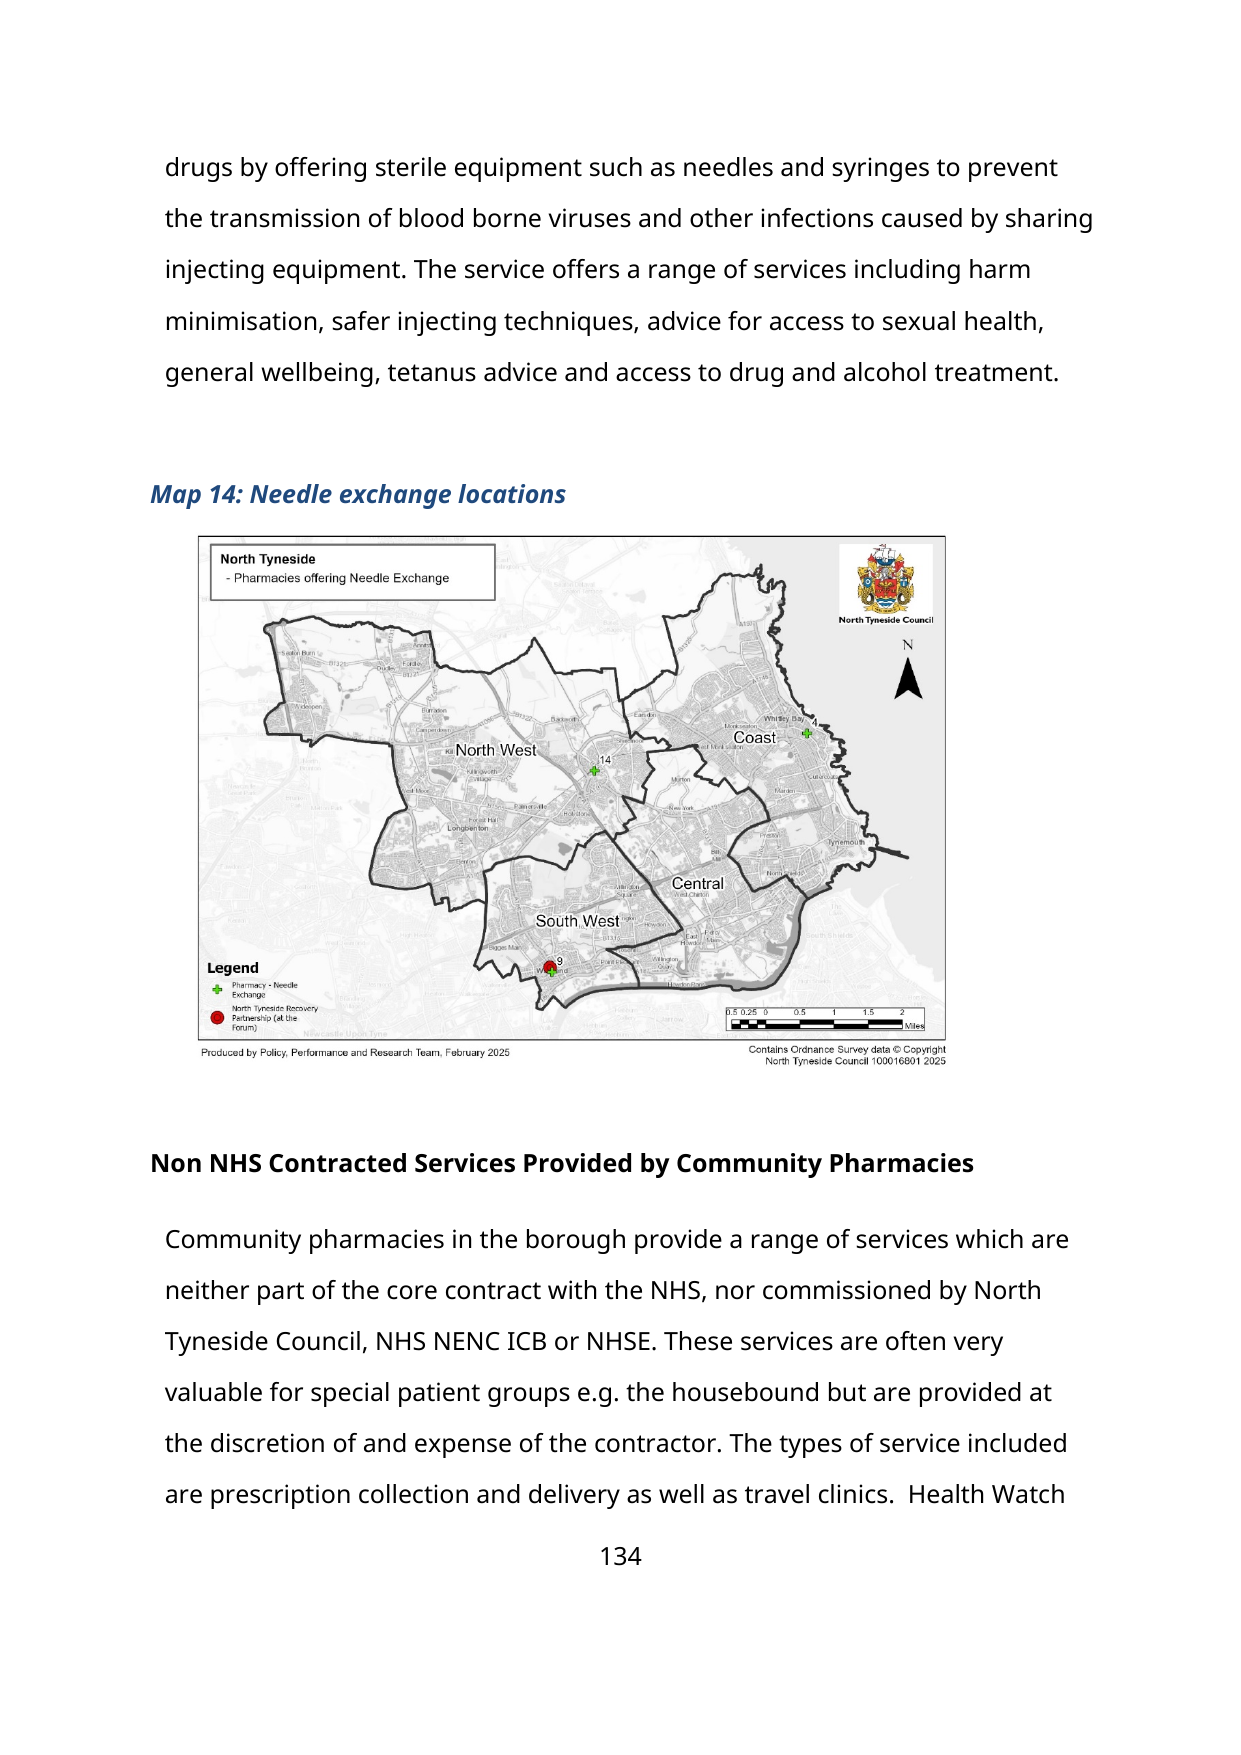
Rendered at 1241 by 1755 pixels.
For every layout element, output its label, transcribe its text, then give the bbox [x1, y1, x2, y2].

text Community pharmacies in the borough provide a range of services which are neither part of the core contract with the NHS, nor commissioned by North Tyneside Council, NHS NENC ICB or NHSE. These services are often very valuable for special patient groups e.g. the housebound but are provided at the discretion of and expense of the contractor. The types of service included are prescription collection and delivery as well as travel clinics. Health Watch [164, 1221, 1095, 1511]
text Map 14: Needle exchange locations [150, 477, 1091, 511]
text drugs by offering sterile equipment such as needles and syringes to prevent the transmission of blood borne viruses and other infections caused by sharing injecting equipment. The service offers a range of services including harm minimisation, safer injecting techniques, advice for access to sexual health, general wellbeing, tetanus advice and access to drug and alcohol treatment. [164, 150, 1095, 388]
subtitle Non NHS Contracted Services Provided by Community Pharmacies [150, 1145, 1091, 1179]
